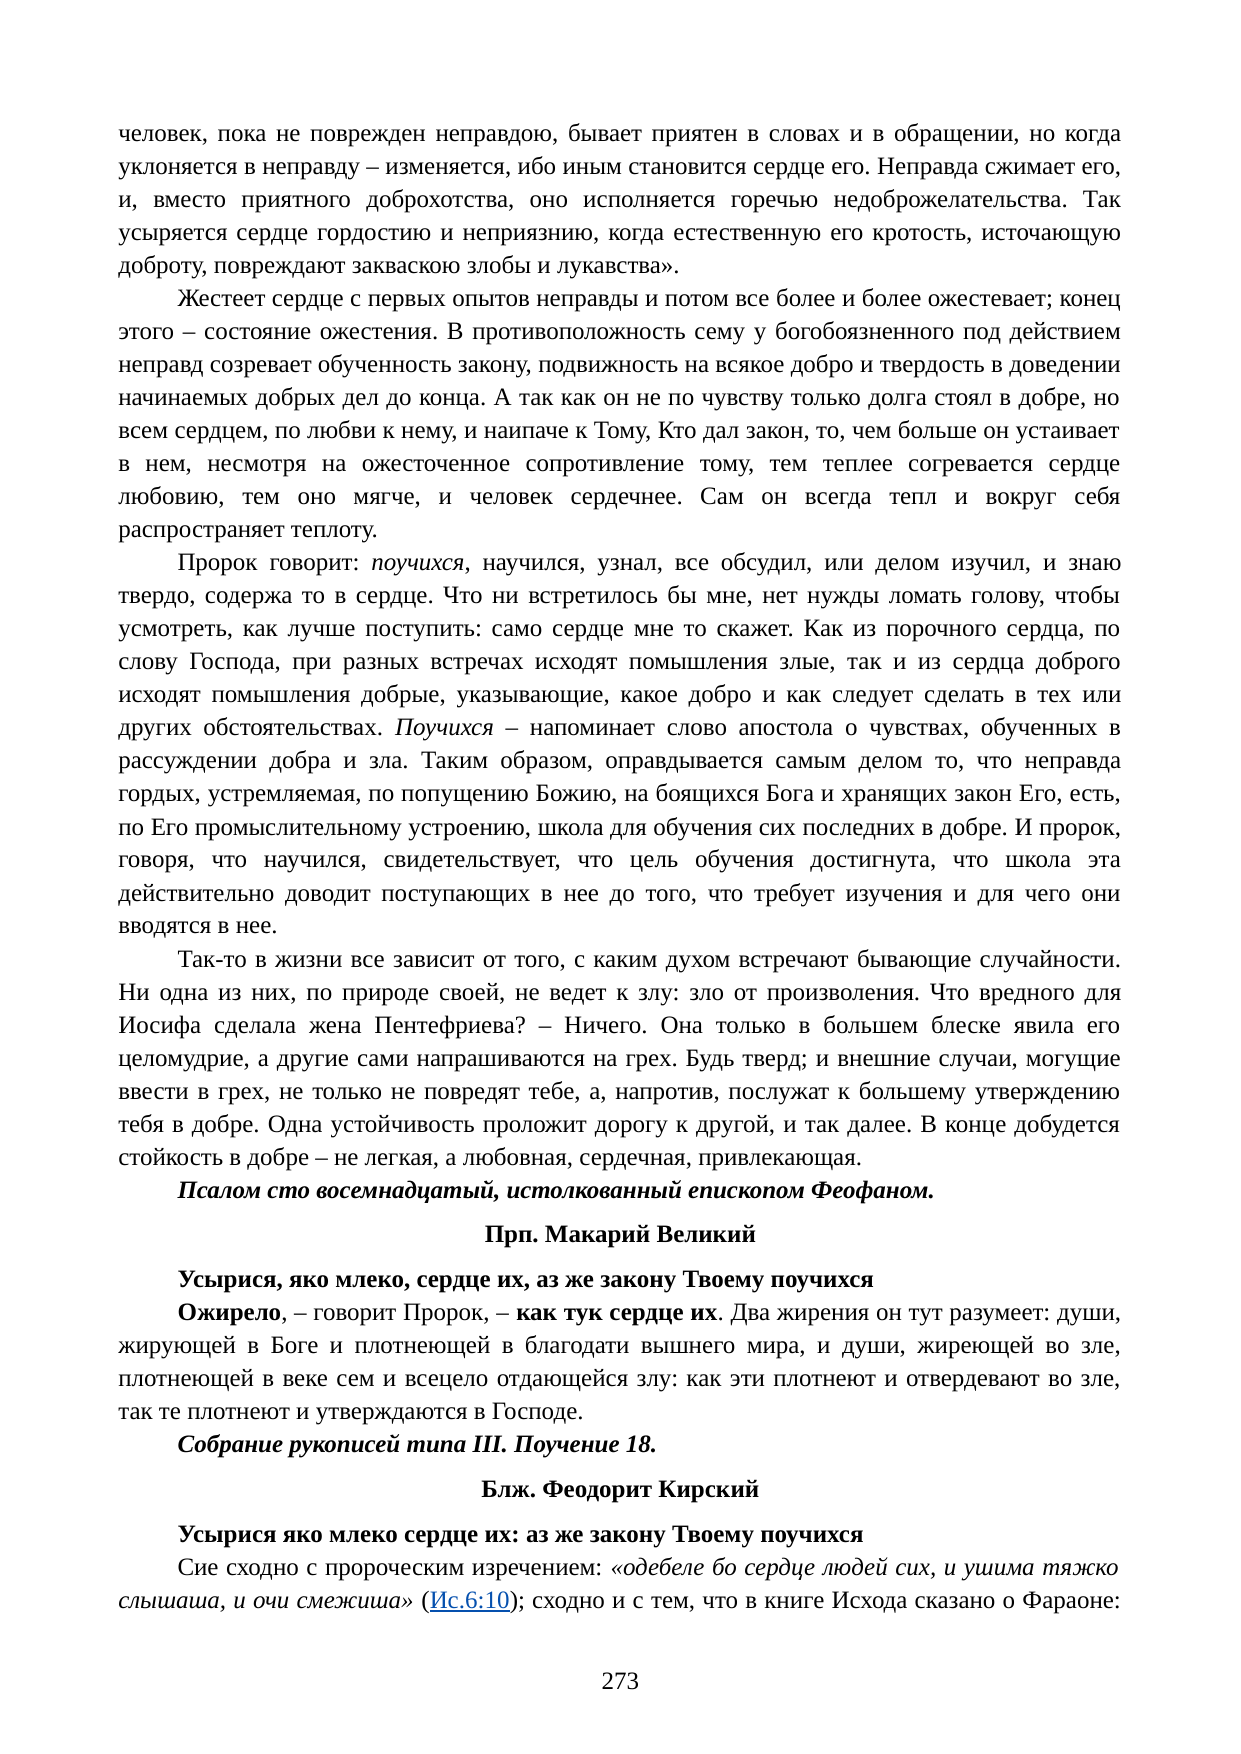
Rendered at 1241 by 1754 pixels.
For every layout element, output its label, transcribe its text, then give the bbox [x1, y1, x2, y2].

text Усырися, яко млеко, сердце их, аз же закону Твоему поучихся [118, 1264, 1122, 1293]
text Пророк говорит: поучихся, научился, узнал, все обсудил, или делом изучил, и знаю твердо, содержа то в сердце. Что ни встретилось бы мне, нет нужды ломать голову, чтобы усмотреть, как лучше поступить: само сердце мне то скажет. Как из порочного сердца, по слову Господа, при разных встречах исходят помышления злые, так и из сердца доброго исходят помышления добрые, указывающие, какое добро и как следует сделать в тех или других обстоятельствах. Поучихся – напоминает слово апостола о чувствах, обученных в рассуждении добра и зла. Таким образом, оправдывается самым делом то, что неправда гордых, устремляемая, по попущению Божию, на боящихся Бога и хранящих закон Его, есть, по Его промыслительному устроению, школа для обучения сих последних в добре. И пророк, говоря, что научился, свидетельствует, что цель обучения достигнута, что школа эта действительно доводит поступающих в нее до того, что требует изучения и для чего они вводятся в нее. [118, 547, 1122, 939]
text Собрание рукописей типа III. Поучение 18. [118, 1429, 1122, 1458]
text Так-то в жизни все зависит от того, с каким духом встречают бывающие случайности. Ни одна из них, по природе своей, не ведет к злу: зло от произволения. Что вредного для Иосифа сделала жена Пентефриева? – Ничего. Она только в большем блеске явила его целомудрие, а другие сами напрашиваются на грех. Будь тверд; и внешние случаи, могущие ввести в грех, не только не повредят тебе, а, напротив, послужат к большему утверждению тебя в добре. Одна устойчивость проложит дорогу к другой, и так далее. В конце добудется стойкость в добре – не легкая, а любовная, сердечная, привлекающая. [118, 944, 1122, 1171]
text Ожирело, – говорит Пророк, – как тук сердце их. Два жирения он тут разумеет: души, жирующей в Боге и плотнеющей в благодати вышнего мира, и души, жиреющей во зле, плотнеющей в веке сем и всецело отдающейся злу: как эти плотнеют и отвердевают во зле, так те плотнеют и утверждаются в Господе. [118, 1297, 1122, 1425]
subtitle Блж. Феодорит Кирский [118, 1474, 1122, 1503]
text человек, пока не поврежден неправдою, бывает приятен в словах и в обращении, но когда уклоняется в неправду – изменяется, ибо иным становится сердце его. Неправда сжимает его, и, вместо приятного доброхотства, оно исполняется горечью недоброжелательства. Так усыряется сердце гордостию и неприязнию, когда естественную его кротость, источающую доброту, повреждают закваскою злобы и лукавства». [118, 118, 1122, 279]
text Сие сходно с пророческим изречением: «одебеле бо сердце людей сих, и ушима тяжко слышаша, и очи смежиша» (Ис.6:10); сходно и с тем, что в книге Исхода сказано о Фараоне: [118, 1552, 1122, 1614]
text Псалом сто восемнадцатый, истолкованный епископом Феофаном. [118, 1175, 1122, 1203]
subtitle Прп. Макарий Великий [118, 1219, 1122, 1248]
text Жестеет сердце с первых опытов неправды и потом все более и более ожестевает; конец этого – состояние ожестения. В противоположность сему у богобоязненного под действием неправд созревает обученность закону, подвижность на всякое добро и твердость в доведении начинаемых добрых дел до конца. А так как он не по чувству только долга стоял в добре, но всем сердцем, по любви к нему, и наипаче к Тому, Кто дал закон, то, чем больше он устаивает в нем, несмотря на ожесточенное сопротивление тому, тем теплее согревается сердце любовию, тем оно мягче, и человек сердечнее. Сам он всегда тепл и вокруг себя распространяет теплоту. [118, 283, 1122, 543]
text Усырися яко млеко сердце их: аз же закону Твоему поучихся [118, 1519, 1122, 1548]
